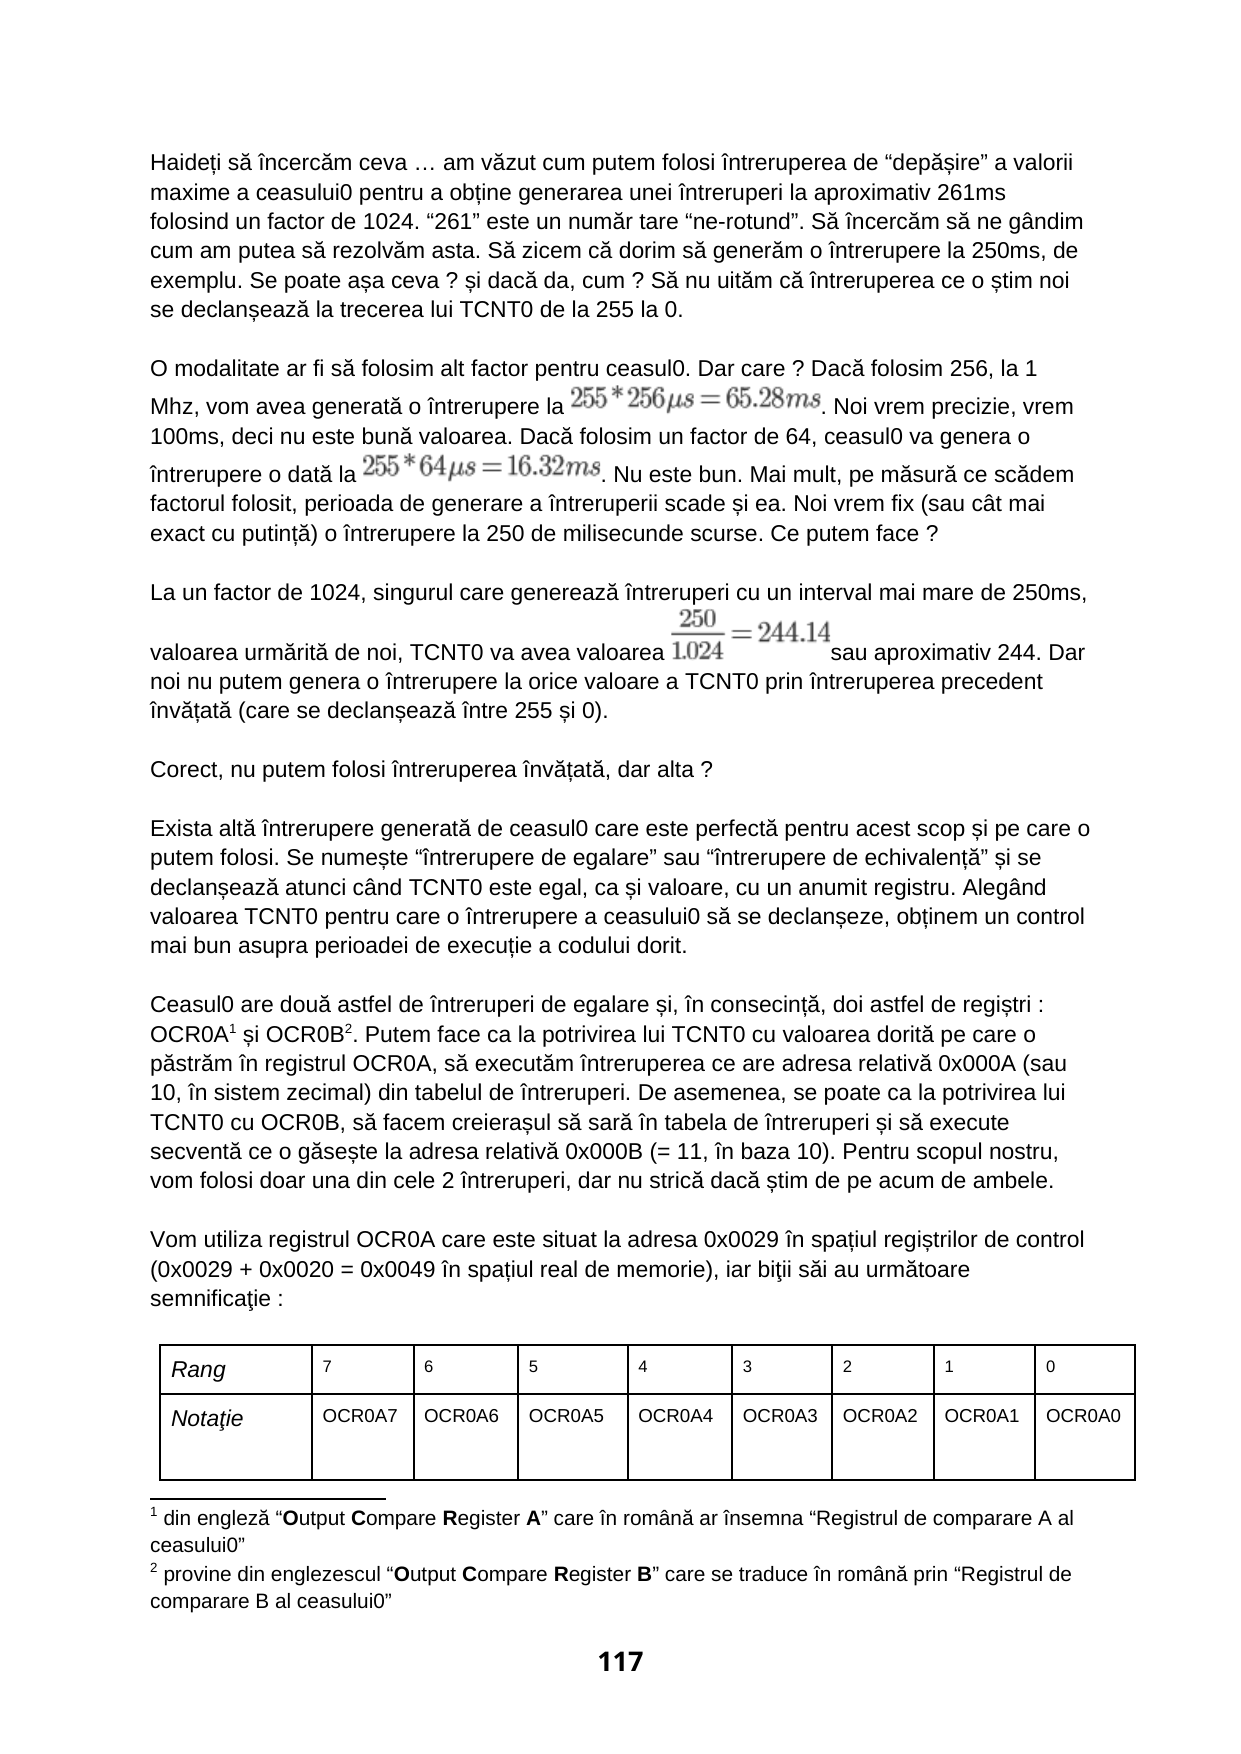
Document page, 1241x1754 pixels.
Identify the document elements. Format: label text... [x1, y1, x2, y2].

text provine din englezescul “Output Compare Register B” care se traduce în română prin “Registrul de comparare B al ceasului0” [150, 1561, 1091, 1613]
table_cell OCR0A2 [833, 1395, 933, 1479]
text Exista altă întrerupere generată de ceasul0 care este perfectă pentru acest scop și pe care o putem folosi. Se numește “întrerupere de egalare” sau “întrerupere de echivalență” și se declanșează atunci când TCNT0 este egal, ca și valoare, cu un anumit registru. Alegând valoarea TCNT0 pentru care o întrerupere a ceasului0 să se declanșeze, obținem un control mai bun asupra perioadei de execuție a codului dorit. [150, 816, 1091, 959]
table_header 2 [833, 1346, 933, 1393]
picture [362, 452, 601, 483]
table_cell OCR0A4 [629, 1395, 731, 1479]
text O modalitate ar fi să folosim alt factor pentru ceasul0. Dar care ? Dacă folosim 256, la 1 Mhz, vom avea generată o întrerupere la . Noi vrem precizie, vrem 100ms, deci nu este bună valoarea. Dacă folosim un factor de 64, ceasul0 va genera o întrerupere o dată la . Nu este bun. Mai mult, pe măsură ce scădem factorul folosit, perioada de generare a întreruperii scade și ea. Noi vrem fix (sau cât mai exact cu putință) o întrerupere la 250 de milisecunde scurse. Ce putem face ? [150, 356, 1091, 546]
table_cell OCR0A6 [415, 1395, 517, 1479]
table_cell OCR0A7 [313, 1395, 413, 1479]
picture [570, 385, 821, 415]
text din engleză “Output Compare Register A” care în română ar însemna “Registrul de comparare A al ceasului0” [150, 1505, 1091, 1557]
table_header 6 [415, 1346, 517, 1393]
text Ceasul0 are două astfel de întreruperi de egalare și, în consecință, doi astfel de regiștri : OCR0A și OCR0B. Putem face ca la potrivirea lui TCNT0 cu valoarea dorită pe care o păstrăm în registrul OCR0A, să executăm întreruperea ce are adresa relativă 0x000A (sau 10, în sistem zecimal) din tabelul de întreruperi. De asemenea, se poate ca la potrivirea lui TCNT0 cu OCR0B, să facem creierașul să sară în tabela de întreruperi și să execute secventă ce o găsește la adresa relativă 0x000B (= 11, în baza 10). Pentru scopul nostru, vom folosi doar una din cele 2 întreruperi, dar nu strică dacă știm de pe acum de ambele. [150, 992, 1091, 1194]
text La un factor de 1024, singurul care generează întreruperi cu un interval mai mare de 250ms, valoarea urmărită de noi, TCNT0 va avea valoarea sau aproximativ 244. Dar noi nu putem genera o întrerupere la orice valoare a TCNT0 prin întreruperea precedent învățată (care se declanșează între 255 și 0). [150, 579, 1091, 724]
table_header 3 [733, 1346, 831, 1393]
table_header 5 [519, 1346, 627, 1393]
table_header 7 [313, 1346, 413, 1393]
table_cell Notaţie [161, 1395, 311, 1479]
text Vom utiliza registrul OCR0A care este situat la adresa 0x0029 în spațiul regiștrilor de control (0x0029 + 0x0020 = 0x0049 în spațiul real de memorie), iar biţii săi au următoare semnificaţie : [150, 1227, 1091, 1311]
table_cell OCR0A1 [935, 1395, 1034, 1479]
table_cell OCR0A5 [519, 1395, 627, 1479]
table_cell OCR0A0 [1036, 1395, 1134, 1479]
table_header 4 [629, 1346, 731, 1393]
text Corect, nu putem folosi întreruperea învățată, dar alta ? [150, 757, 1091, 782]
table_cell OCR0A3 [733, 1395, 831, 1479]
table_header 1 [935, 1346, 1034, 1393]
table_header 0 [1036, 1346, 1134, 1393]
picture [671, 608, 831, 661]
table_header Rang [161, 1346, 311, 1393]
text Haideți să încercăm ceva … am văzut cum putem folosi întreruperea de “depășire” a valorii maxime a ceasului0 pentru a obține generarea unei întreruperi la aproximativ 261ms folosind un factor de 1024. “261” este un număr tare “ne-rotund”. Să încercăm să ne gândim cum am putea să rezolvăm asta. Să zicem că dorim să generăm o întrerupere la 250ms, de exemplu. Se poate așa ceva ? și dacă da, cum ? Să nu uităm că întreruperea ce o știm noi se declanșează la trecerea lui TCNT0 de la 255 la 0. [150, 150, 1091, 322]
